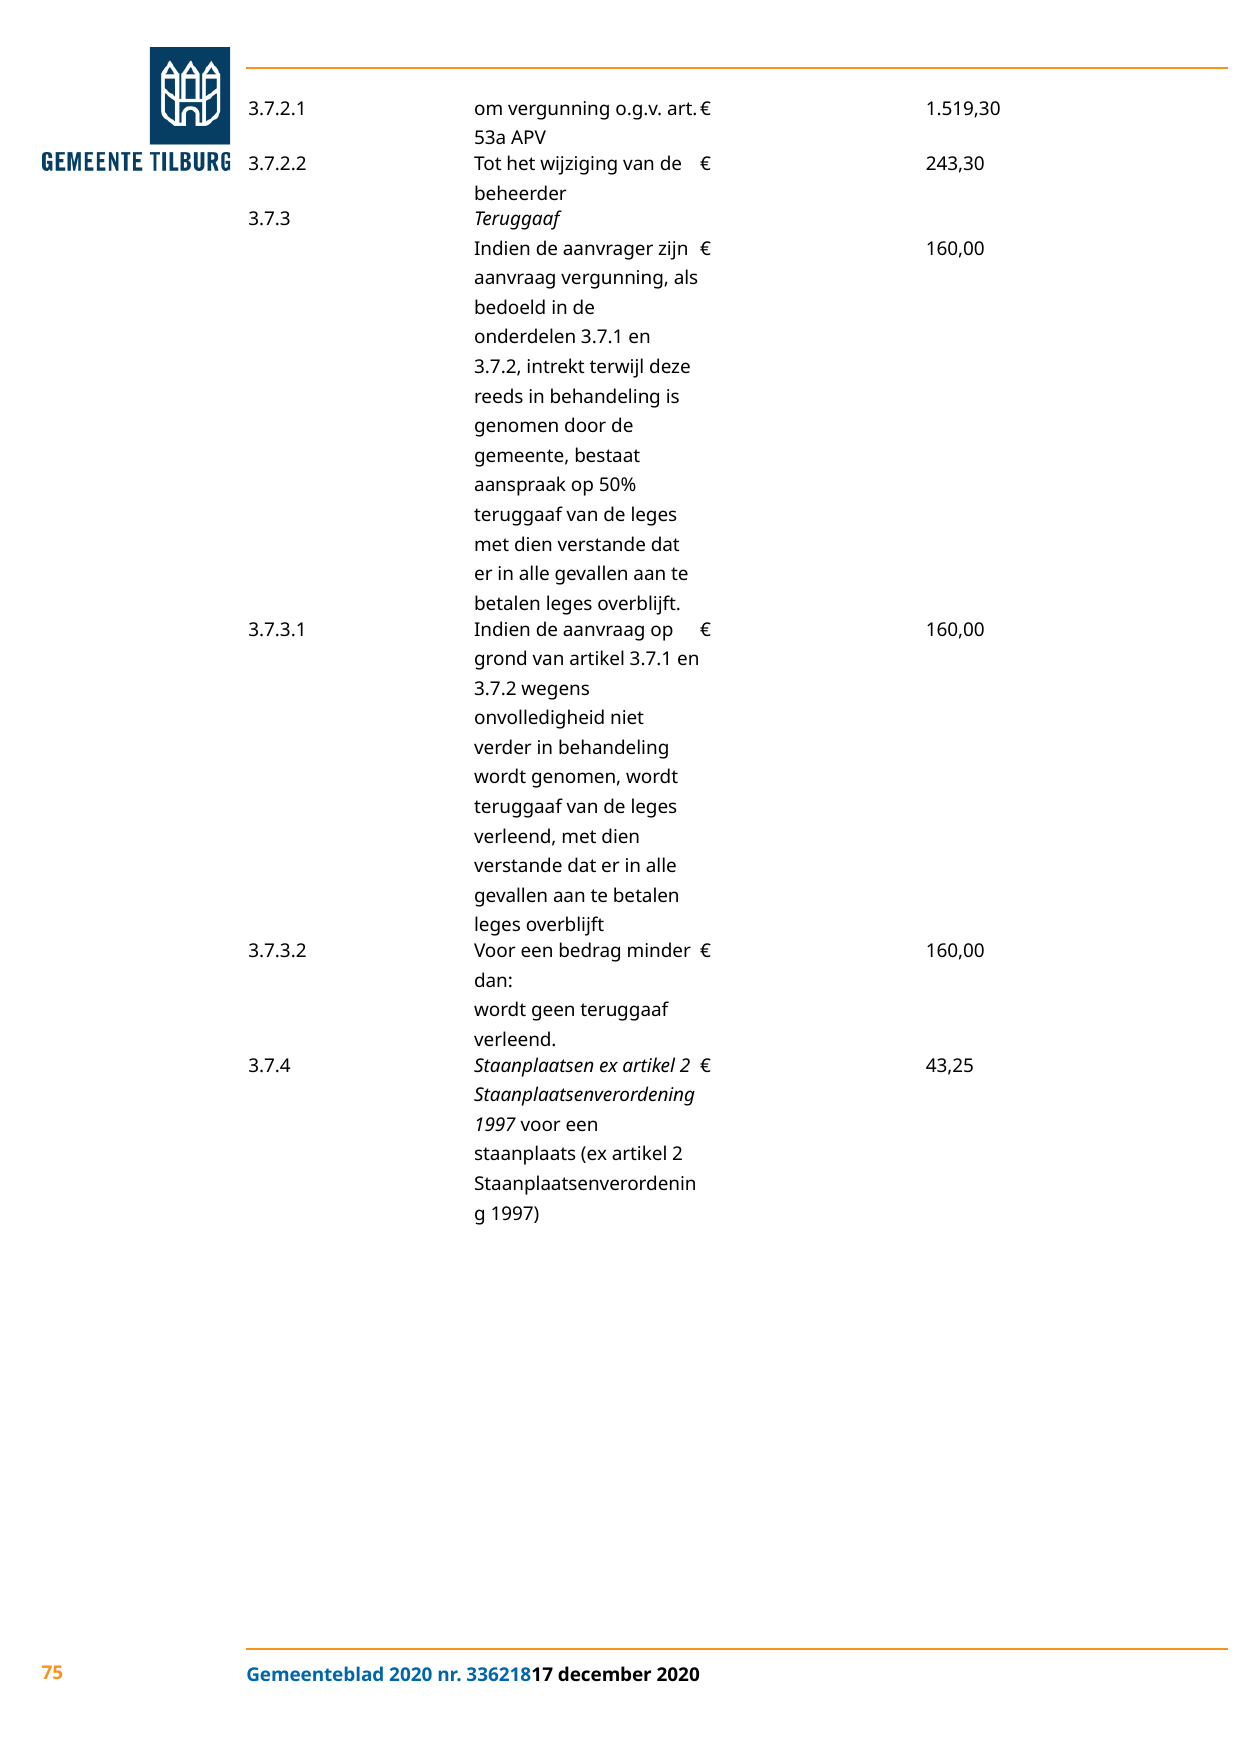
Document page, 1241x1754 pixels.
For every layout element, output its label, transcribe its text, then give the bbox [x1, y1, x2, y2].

table_cell 3.7.4 [248, 1052, 474, 1225]
picture [41, 47, 231, 172]
table_cell 3.7.3.2 [248, 937, 474, 1052]
table_cell 43,25 [926, 1052, 1152, 1225]
table_cell Voor een bedrag minder dan: wordt geen teruggaaf verleend. [474, 937, 700, 1052]
table_cell 160,00 [926, 205, 1152, 616]
table_cell € [700, 616, 926, 937]
table_cell 3.7.2.2 [248, 150, 474, 205]
table_cell Indien de aanvraag op grond van artikel 3.7.1 en 3.7.2 wegens onvolledigheid niet verder in behandeling wordt genomen, wordt teruggaaf van de leges verleend, met dien verstande dat er in alle gevallen aan te betalen leges overblijft [474, 616, 700, 937]
table_cell 3.7.3 [248, 205, 474, 616]
table_cell om vergunning o.g.v. art. 53a APV [474, 95, 700, 150]
table_cell Teruggaaf Indien de aanvrager zijn aanvraag vergunning, als bedoeld in de onderdelen 3.7.1 en 3.7.2, intrekt terwijl deze reeds in behandeling is genomen door de gemeente, bestaat aanspraak op 50% teruggaaf van de leges met dien verstande dat er in alle gevallen aan te betalen leges overblijft. [474, 205, 700, 616]
table_cell 160,00 [926, 616, 1152, 937]
table_cell Tot het wijziging van de beheerder [474, 150, 700, 205]
table_cell 243,30 [926, 150, 1152, 205]
table_cell 160,00 [926, 937, 1152, 1052]
table_cell € [700, 95, 926, 150]
table_cell Staanplaatsen ex artikel 2 Staanplaatsenverordening 1997 voor een staanplaats (ex artikel 2 Staanplaatsenverordening 1997) [474, 1052, 700, 1225]
table_cell 3.7.2.1 [248, 95, 474, 150]
table_cell 3.7.3.1 [248, 616, 474, 937]
table_cell 1.519,30 [926, 95, 1152, 150]
table_cell € [700, 205, 926, 616]
table_cell € [700, 150, 926, 205]
table_cell € [700, 937, 926, 1052]
table_cell € [700, 1052, 926, 1225]
